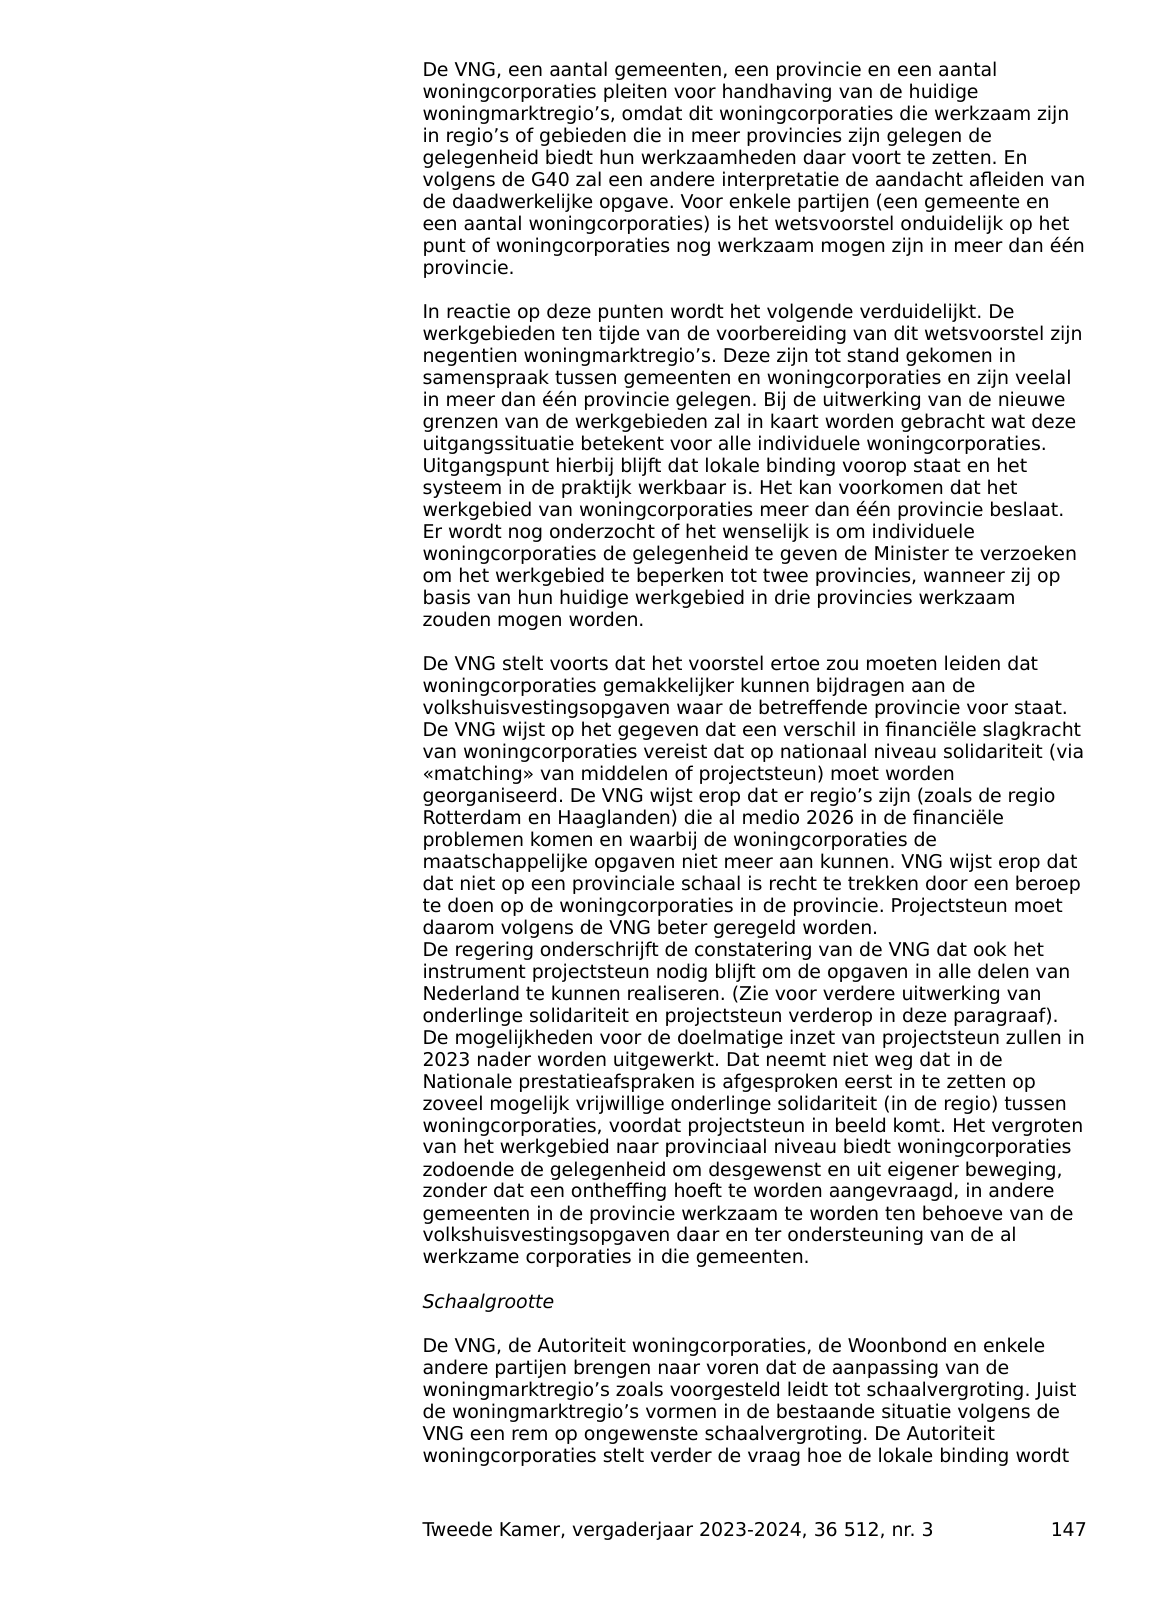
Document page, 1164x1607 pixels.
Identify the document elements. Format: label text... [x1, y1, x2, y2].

text In reactie op deze punten wordt het volgende verduidelijkt. De werkgebieden ten tijde van de voorbereiding van dit wetsvoorstel zijn negentien woningmarktregio’s. Deze zijn tot stand gekomen in samenspraak tussen gemeenten en woningcorporaties en zijn veelal in meer dan één provincie gelegen. Bij de uitwerking van de nieuwe grenzen van de werkgebieden zal in kaart worden gebracht wat deze uitgangssituatie betekent voor alle individuele woningcorporaties. Uitgangspunt hierbij blijft dat lokale binding voorop staat en het systeem in de praktijk werkbaar is. Het kan voorkomen dat het werkgebied van woningcorporaties meer dan één provincie beslaat. Er wordt nog onderzocht of het wenselijk is om individuele woningcorporaties de gelegenheid te geven de Minister te verzoeken om het werkgebied te beperken tot twee provincies, wanneer zij op basis van hun huidige werkgebied in drie provincies werkzaam zouden mogen worden. [422, 301, 1087, 631]
text De regering onderschrijft de constatering van de VNG dat ook het instrument projectsteun nodig blijft om de opgaven in alle delen van Nederland te kunnen realiseren. (Zie voor verdere uitwerking van onderlinge solidariteit en projectsteun verderop in deze paragraaf). De mogelijkheden voor de doelmatige inzet van projectsteun zullen in 2023 nader worden uitgewerkt. Dat neemt niet weg dat in de Nationale prestatieafspraken is afgesproken eerst in te zetten op zoveel mogelijk vrijwillige onderlinge solidariteit (in de regio) tussen woningcorporaties, voordat projectsteun in beeld komt. Het vergroten van het werkgebied naar provinciaal niveau biedt woningcorporaties zodoende de gelegenheid om desgewenst en uit eigener beweging, zonder dat een ontheffing hoeft te worden aangevraagd, in andere gemeenten in de provincie werkzaam te worden ten behoeve van de volkshuisvestingsopgaven daar en ter ondersteuning van de al werkzame corporaties in die gemeenten. [422, 939, 1087, 1268]
text De VNG, de Autoriteit woningcorporaties, de Woonbond en enkele andere partijen brengen naar voren dat de aanpassing van de woningmarktregio’s zoals voorgesteld leidt tot schaalvergroting. Juist de woningmarktregio’s vormen in de bestaande situatie volgens de VNG een rem op ongewenste schaalvergroting. De Autoriteit woningcorporaties stelt verder de vraag hoe de lokale binding wordt [422, 1335, 1087, 1467]
text De VNG stelt voorts dat het voorstel ertoe zou moeten leiden dat woningcorporaties gemakkelijker kunnen bijdragen aan de volkshuisvestingsopgaven waar de betreffende provincie voor staat. De VNG wijst op het gegeven dat een verschil in financiële slagkracht van woningcorporaties vereist dat op nationaal niveau solidariteit (via «matching» van middelen of projectsteun) moet worden georganiseerd. De VNG wijst erop dat er regio’s zijn (zoals de regio Rotterdam en Haaglanden) die al medio 2026 in de financiële problemen komen en waarbij de woningcorporaties de maatschappelijke opgaven niet meer aan kunnen. VNG wijst erop dat dat niet op een provinciale schaal is recht te trekken door een beroep te doen op de woningcorporaties in de provincie. Projectsteun moet daarom volgens de VNG beter geregeld worden. [422, 653, 1087, 939]
subtitle Schaalgrootte [422, 1291, 1087, 1312]
text De VNG, een aantal gemeenten, een provincie en een aantal woningcorporaties pleiten voor handhaving van de huidige woningmarktregio’s, omdat dit woningcorporaties die werkzaam zijn in regio’s of gebieden die in meer provincies zijn gelegen de gelegenheid biedt hun werkzaamheden daar voort te zetten. En volgens de G40 zal een andere interpretatie de aandacht afleiden van de daadwerkelijke opgave. Voor enkele partijen (een gemeente en een aantal woningcorporaties) is het wetsvoorstel onduidelijk op het punt of woningcorporaties nog werkzaam mogen zijn in meer dan één provincie. [422, 59, 1087, 279]
